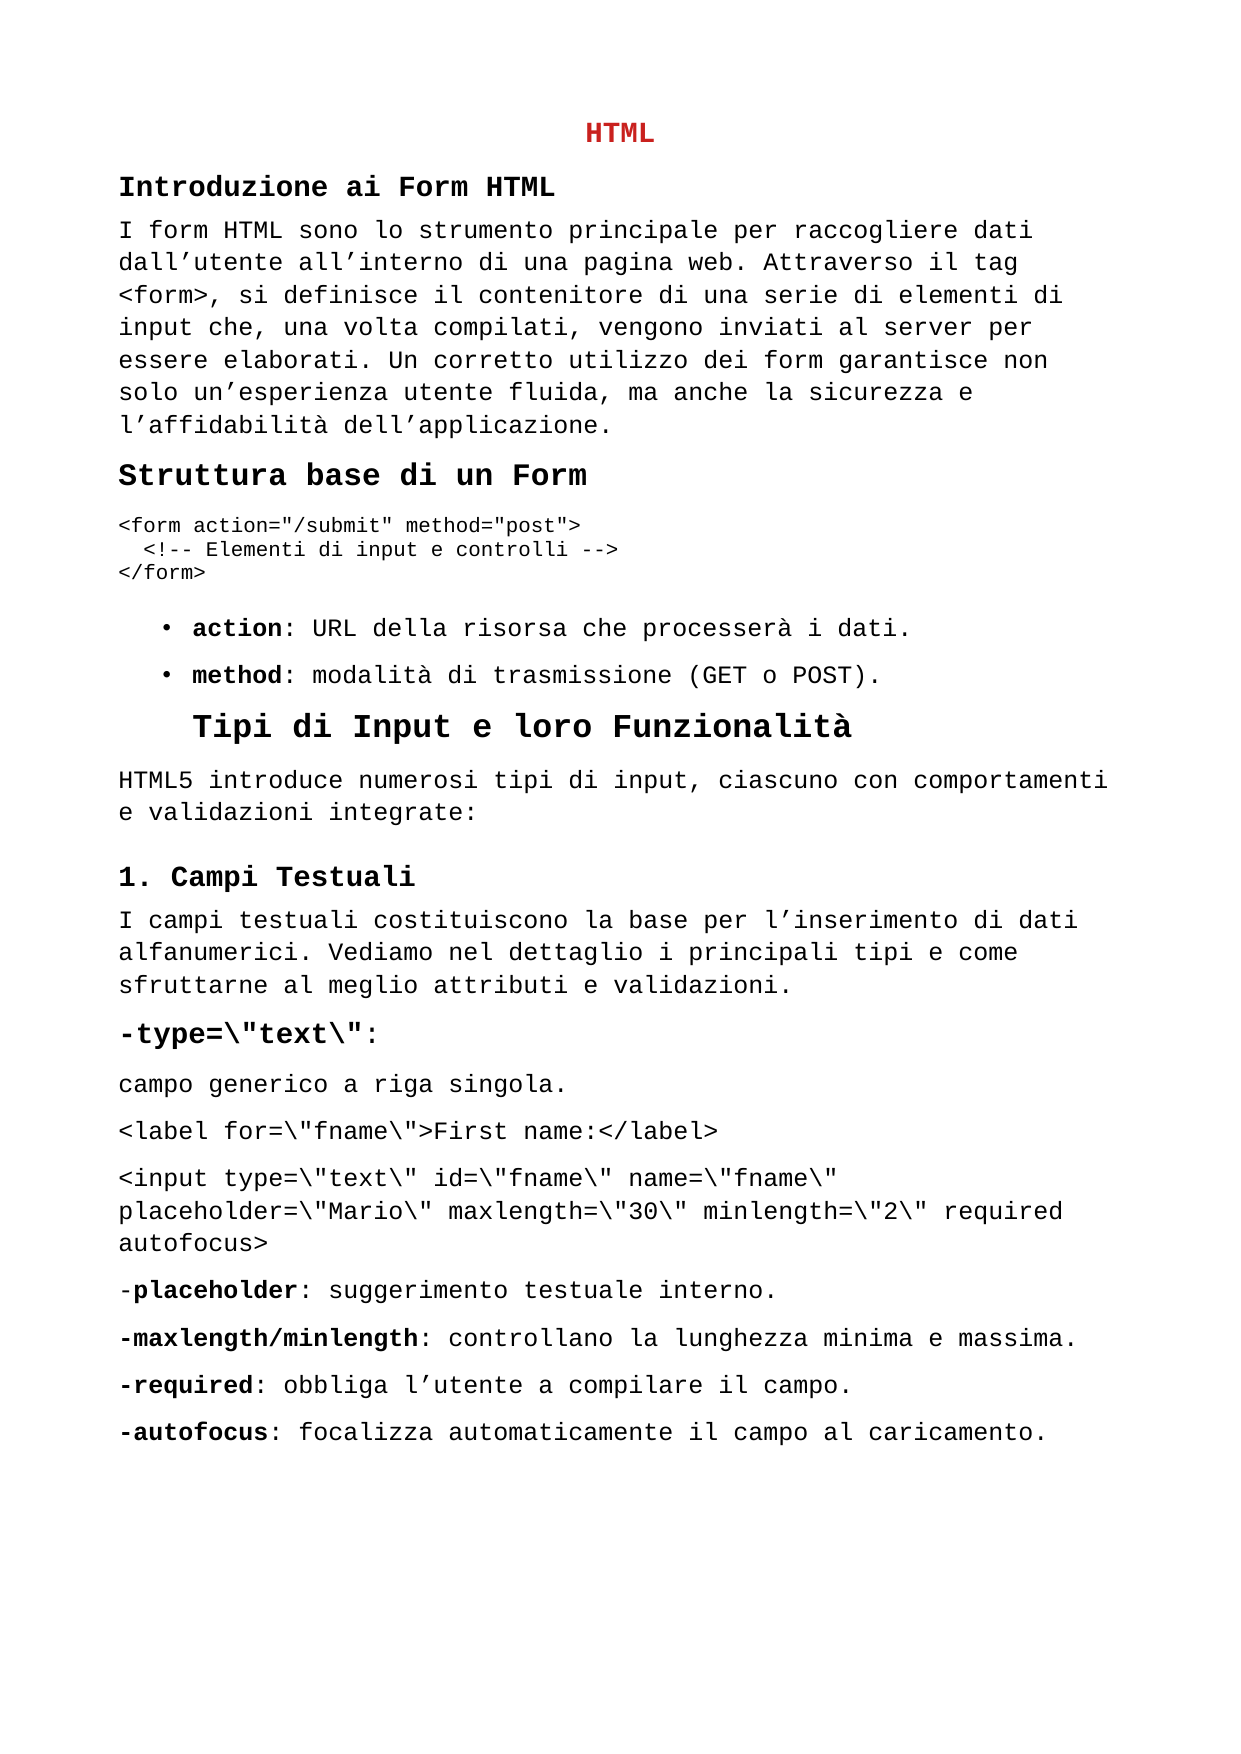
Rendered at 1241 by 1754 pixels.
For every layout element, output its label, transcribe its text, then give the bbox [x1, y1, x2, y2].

subtitle 1. Campi Testuali [118, 862, 1122, 895]
text <input type=\"text\" id=\"fname\" name=\"fname\" placeholder=\"Mario\" maxlength=\"30\" minlength=\"2\" required autofocus> [118, 1166, 1122, 1259]
subtitle Introduzione ai Form HTML [118, 172, 1122, 205]
text -type=\"text\": [118, 1019, 1122, 1052]
text I form HTML sono lo strumento principale per raccogliere dati dall’utente all’interno di una pagina web. Attraverso il tag <form>, si definisce il contenitore di una serie di elementi di input che, una volta compilati, vengono inviati al server per essere elaborati. Un corretto utilizzo dei form garantisce non solo un’esperienza utente fluida, ma anche la sicurezza e l’affidabilità dell’applicazione. [118, 217, 1122, 441]
list Tipi di Input e loro Funzionalità [162, 709, 1122, 747]
text <label for=\"fname\">First name:</label> [118, 1119, 1122, 1147]
text campo generico a riga singola. [118, 1072, 1122, 1100]
text -placeholder: suggerimento testuale interno. [118, 1278, 1122, 1306]
text I campi testuali costituiscono la base per l’inserimento di dati alfanumerici. Vediamo nel dettaglio i principali tipi e come sfruttarne al meglio attributi e validazioni. [118, 907, 1122, 1001]
text <!-- Elementi di input e controlli --> [118, 538, 1122, 562]
text HTML [118, 118, 1122, 151]
text <form action="/submit" method="post"> [118, 515, 1122, 538]
text HTML5 introduce numerosi tipi di input, ciascuno con comportamenti e validazioni integrate: [118, 767, 1122, 828]
text </form> [118, 562, 1122, 586]
text -required: obbliga l’utente a compilare il campo. [118, 1372, 1122, 1401]
text -autofocus: focalizza automaticamente il campo al caricamento. [118, 1419, 1122, 1448]
text -maxlength/minlength: controllano la lunghezza minima e massima. [118, 1325, 1122, 1353]
text Struttura base di un Form [118, 459, 1122, 495]
list method: modalità di trasmissione (GET o POST). [162, 662, 1122, 691]
list action: URL della risorsa che processerà i dati. [162, 615, 1122, 644]
